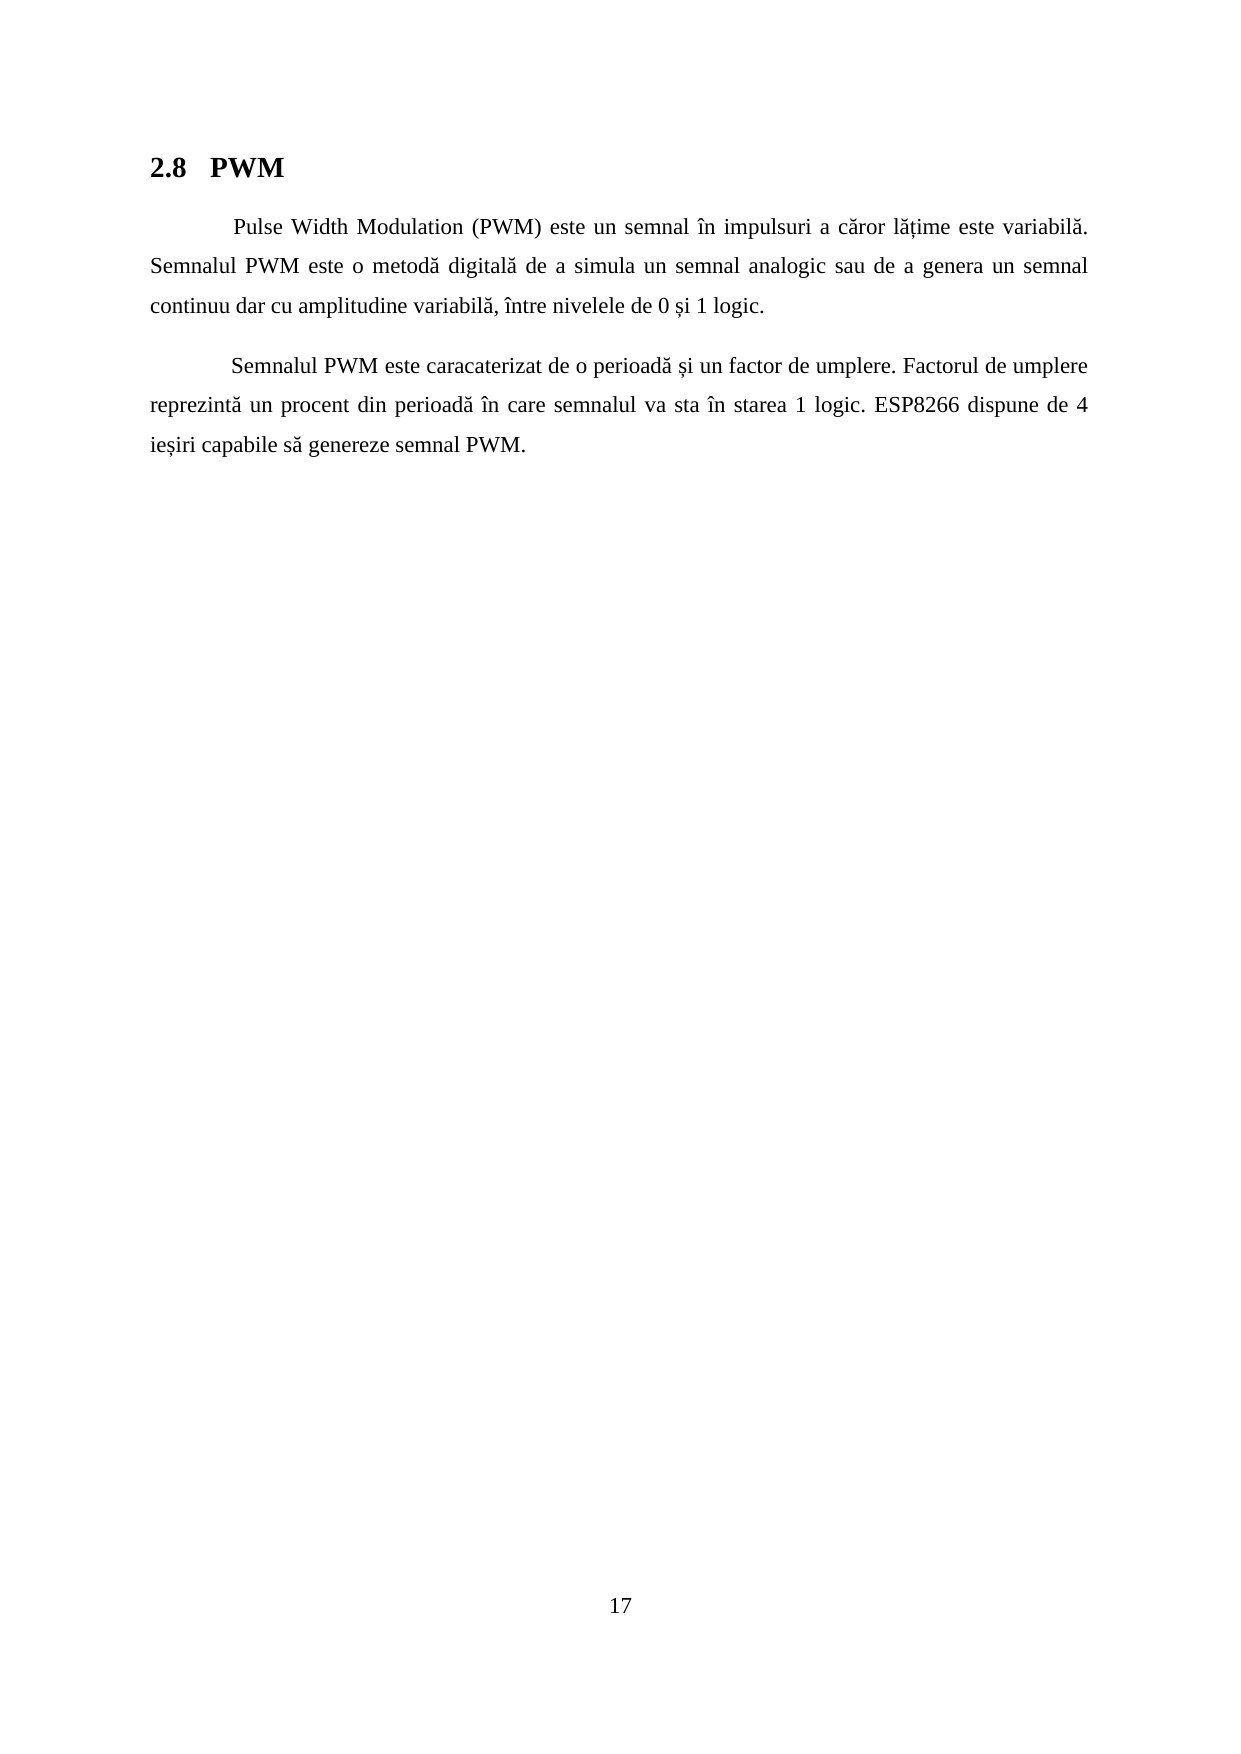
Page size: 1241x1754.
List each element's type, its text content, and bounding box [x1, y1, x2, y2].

text Semnalul PWM este caracaterizat de o perioadă și un factor de umplere. Factorul de umplere reprezintă un procent din perioadă în care semnalul va sta în starea 1 logic. ESP8266 dispune de 4 ieșiri capabile să genereze semnal PWM. [150, 352, 1091, 457]
subtitle PWM [150, 150, 1091, 183]
text Pulse Width Modulation (PWM) este un semnal în impulsuri a căror lățime este variabilă. Semnalul PWM este o metodă digitală de a simula un semnal analogic sau de a genera un semnal continuu dar cu amplitudine variabilă, între nivelele de 0 și 1 logic. [150, 213, 1091, 318]
